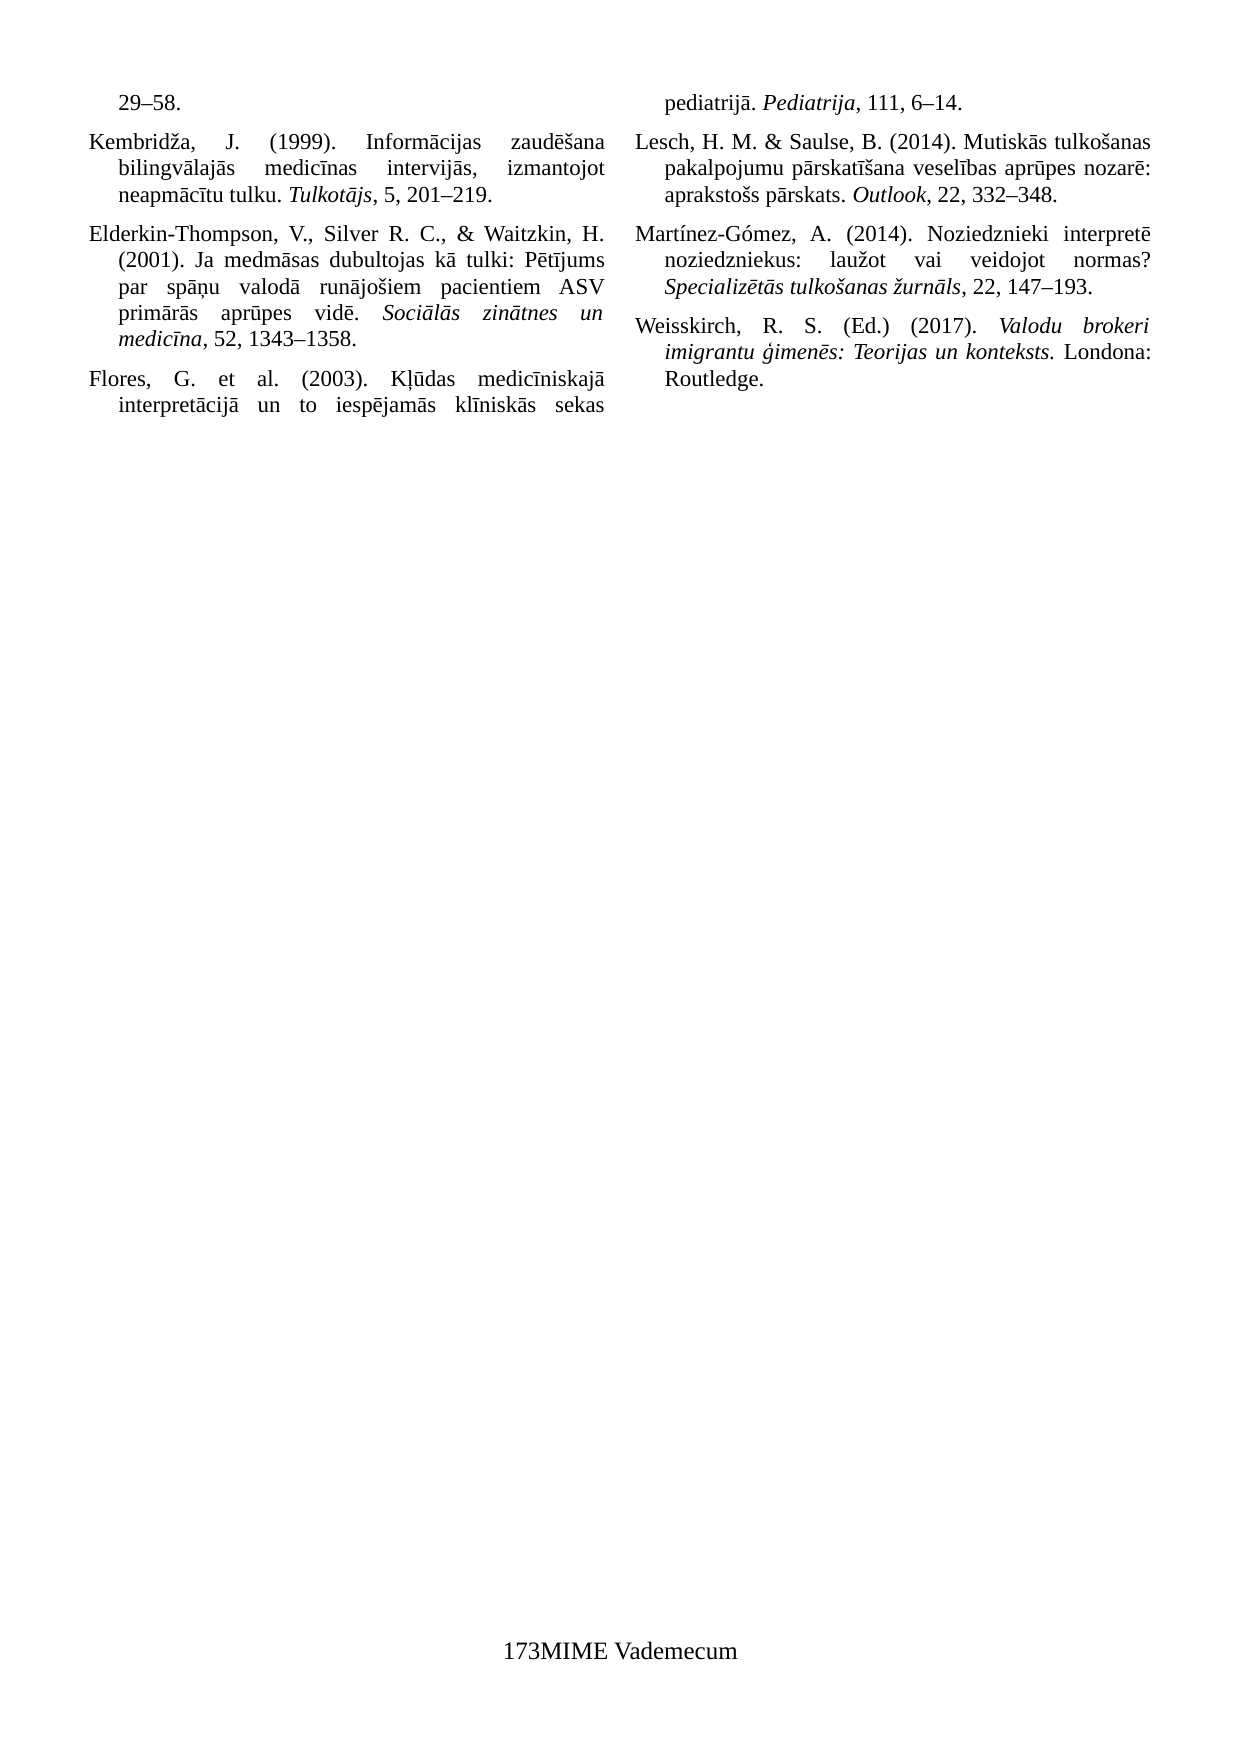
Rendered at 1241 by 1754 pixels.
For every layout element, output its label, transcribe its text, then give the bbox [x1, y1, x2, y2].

text Flores, G. et al. (2003). Kļūdas medicīniskajā interpretācijā un to iespējamās klīniskās sekas [88, 365, 605, 417]
text Weisskirch, R. S. (Ed.) (2017). Valodu brokeri imigrantu ģimenēs: Teorijas un konteksts. Londona: Routledge. [635, 312, 1152, 391]
text pediatrijā. Pediatrija, 111, 6–14. [635, 88, 1152, 115]
text Elderkin-Thompson, V., Silver R. C., & Waitzkin, H. (2001). Ja medmāsas dubultojas kā tulki: Pētījums par spāņu valodā runājošiem pacientiem ASV primārās aprūpes vidē. Sociālās zinātnes un medicīna, 52, 1343–1358. [88, 220, 605, 352]
text Martínez-Gómez, A. (2014). Noziedznieki interpretē noziedzniekus: laužot vai veidojot normas? Specializētās tulkošanas žurnāls, 22, 147–193. [635, 220, 1152, 299]
text 29–58. [88, 88, 605, 115]
text Lesch, H. M. & Saulse, B. (2014). Mutiskās tulkošanas pakalpojumu pārskatīšana veselības aprūpes nozarē: aprakstošs pārskats. Outlook, 22, 332–348. [635, 128, 1152, 207]
text Kembridža, J. (1999). Informācijas zaudēšana bilingvālajās medicīnas intervijās, izmantojot neapmācītu tulku. Tulkotājs, 5, 201–219. [88, 128, 605, 207]
